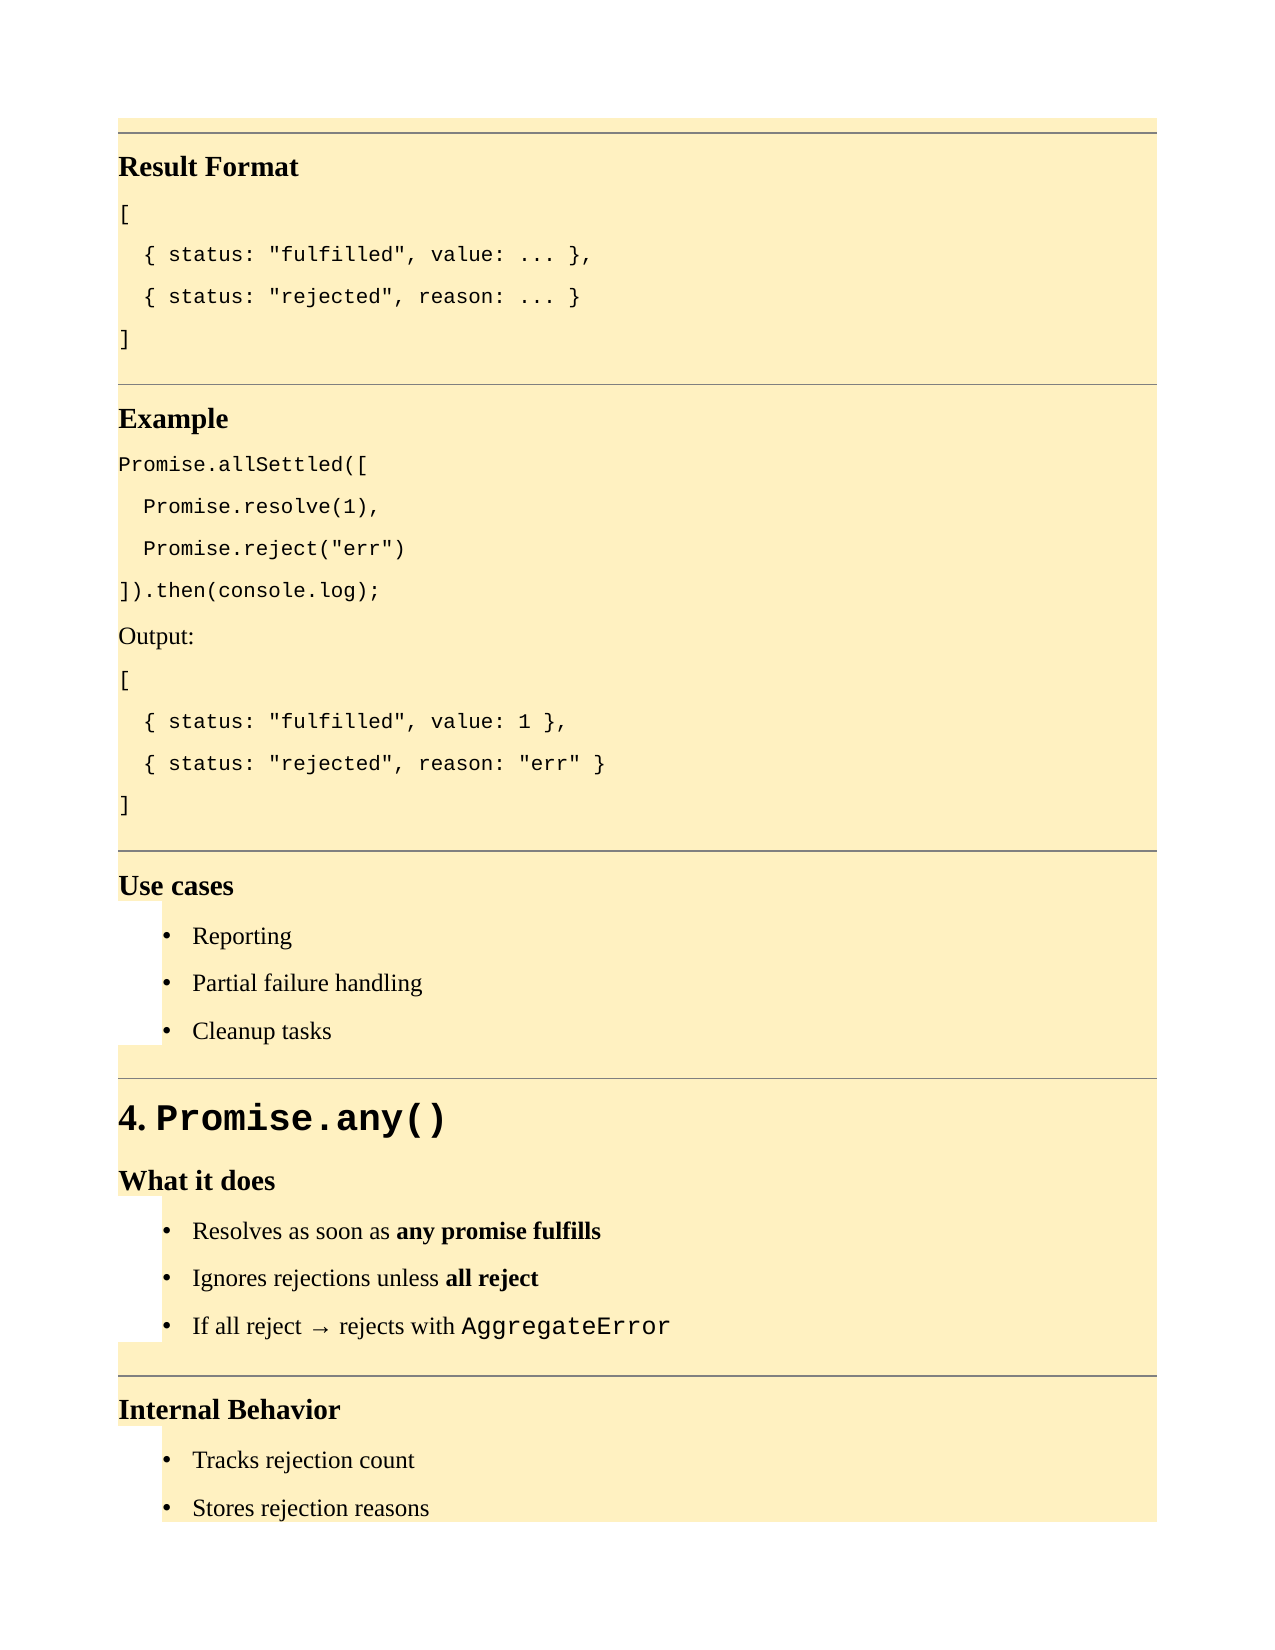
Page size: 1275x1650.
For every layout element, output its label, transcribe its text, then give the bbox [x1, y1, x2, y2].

list Cleanup tasks [162, 1016, 1157, 1045]
list Resolves as soon as any promise fulfills [162, 1216, 1157, 1244]
subtitle 4. Promise.any() [118, 1095, 1157, 1141]
subtitle Internal Behavior [118, 1392, 1157, 1426]
text { status: "rejected", reason: "err" } [118, 753, 1157, 776]
text Promise.reject("err") [118, 538, 1157, 562]
text { status: "fulfilled", value: ... }, [118, 244, 1157, 268]
subtitle Example [118, 401, 1157, 435]
subtitle Result Format [118, 149, 1157, 183]
list Ignores rejections unless all reject [162, 1263, 1157, 1292]
text ] [118, 328, 1157, 352]
text Promise.allSettled([ [118, 454, 1157, 478]
list Tracks rejection count [162, 1446, 1157, 1474]
text [ [118, 669, 1157, 693]
list Reporting [162, 921, 1157, 949]
text { status: "rejected", reason: ... } [118, 286, 1157, 310]
text Output: [118, 621, 1157, 650]
list Partial failure handling [162, 968, 1157, 997]
text ]).then(console.log); [118, 580, 1157, 603]
subtitle What it does [118, 1163, 1157, 1196]
subtitle Use cases [118, 868, 1157, 901]
text ] [118, 794, 1157, 818]
text { status: "fulfilled", value: 1 }, [118, 711, 1157, 734]
list If all reject → rejects with AggregateError [162, 1311, 1157, 1342]
text [ [118, 203, 1157, 226]
list Stores rejection reasons [162, 1493, 1157, 1522]
text Promise.resolve(1), [118, 496, 1157, 520]
